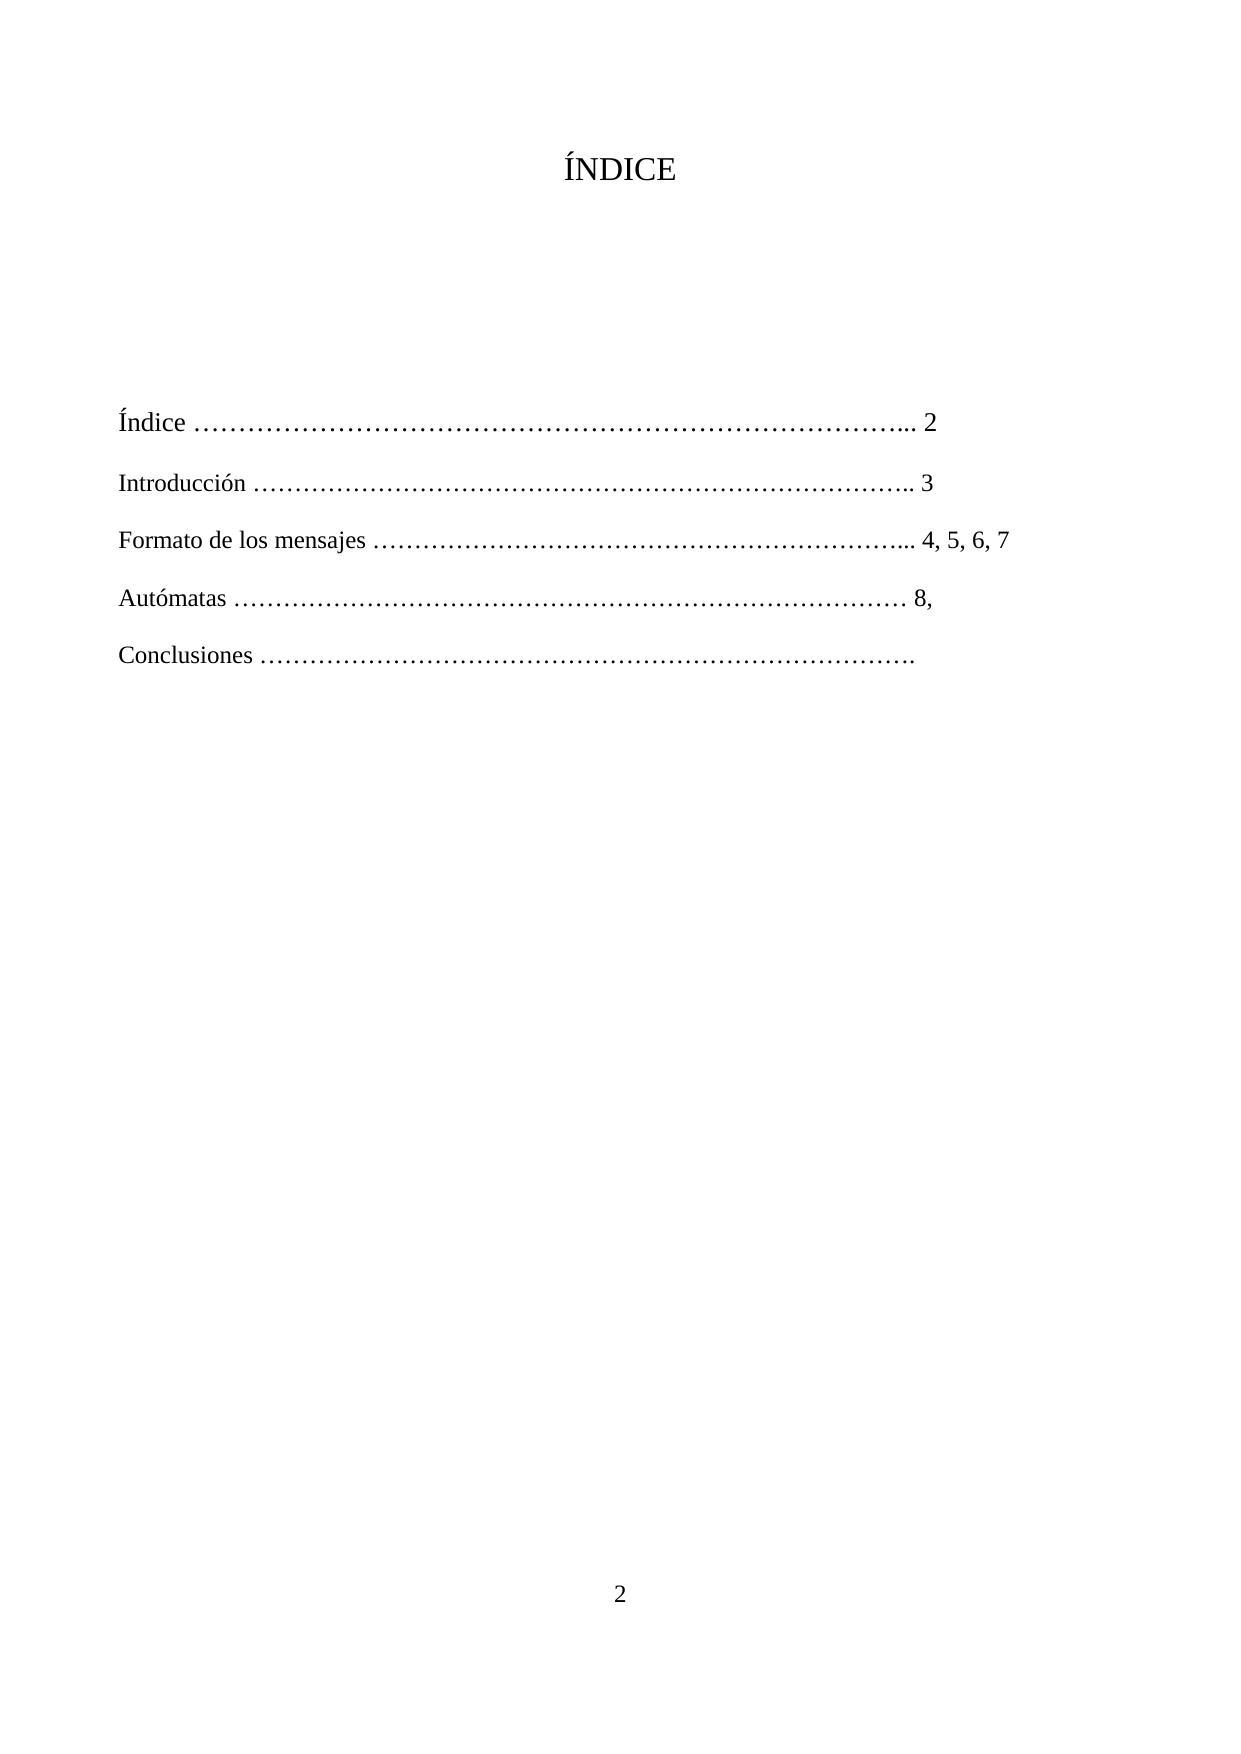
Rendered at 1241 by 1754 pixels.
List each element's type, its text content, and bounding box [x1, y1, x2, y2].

text Formato de los mensajes ………………………………………………………... 4, 5, 6, 7 [118, 525, 1122, 554]
text ÍNDICE [118, 149, 1122, 188]
text Conclusiones ……………………………………………………………………. [118, 640, 1122, 669]
text Autómatas ……………………………………………………………………… 8, [118, 583, 1122, 612]
text Índice ……………………………………………………………………... 2 [118, 406, 1122, 437]
text Introducción …………………………………………………………………….. 3 [118, 468, 1122, 497]
text 2 [118, 1579, 1122, 1608]
